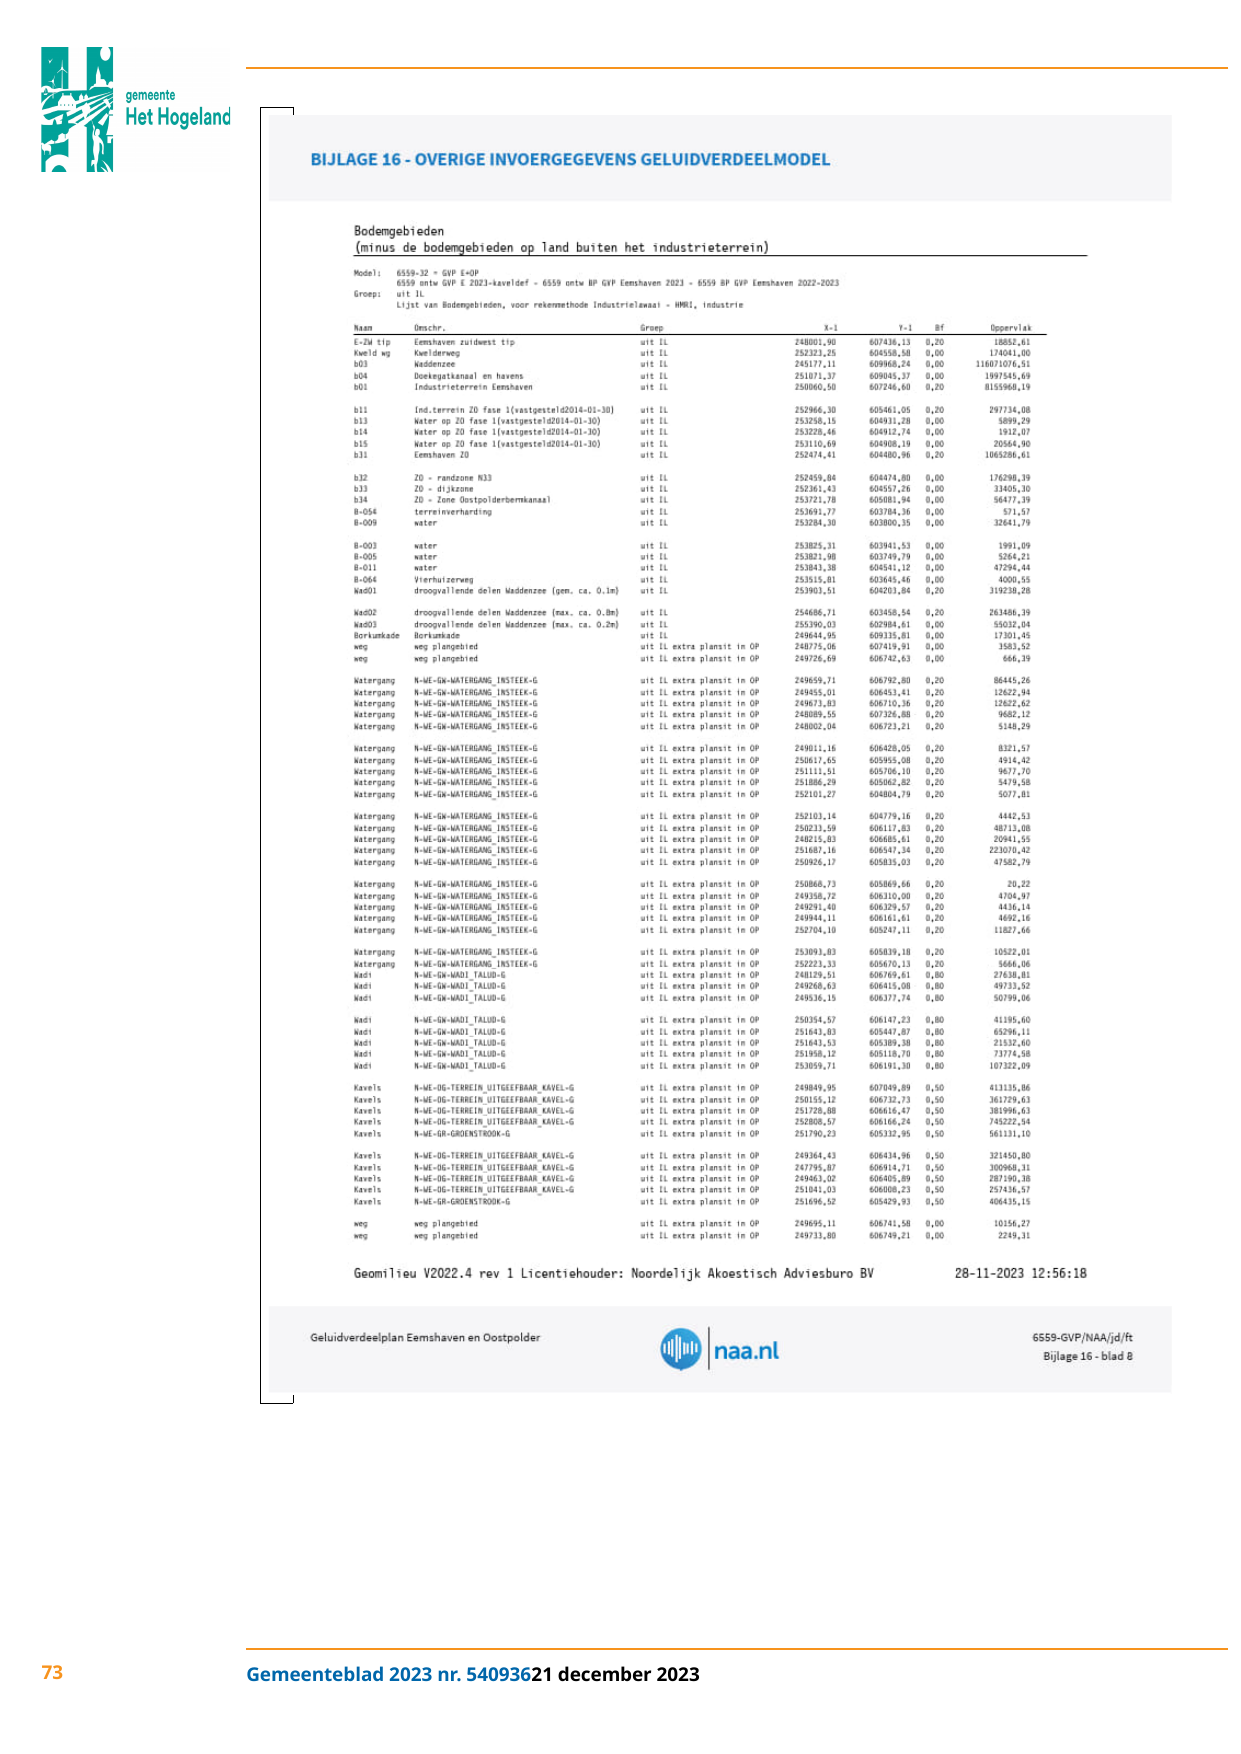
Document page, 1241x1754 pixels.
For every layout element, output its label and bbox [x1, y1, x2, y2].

picture [268, 115, 1173, 1395]
picture [41, 47, 231, 172]
